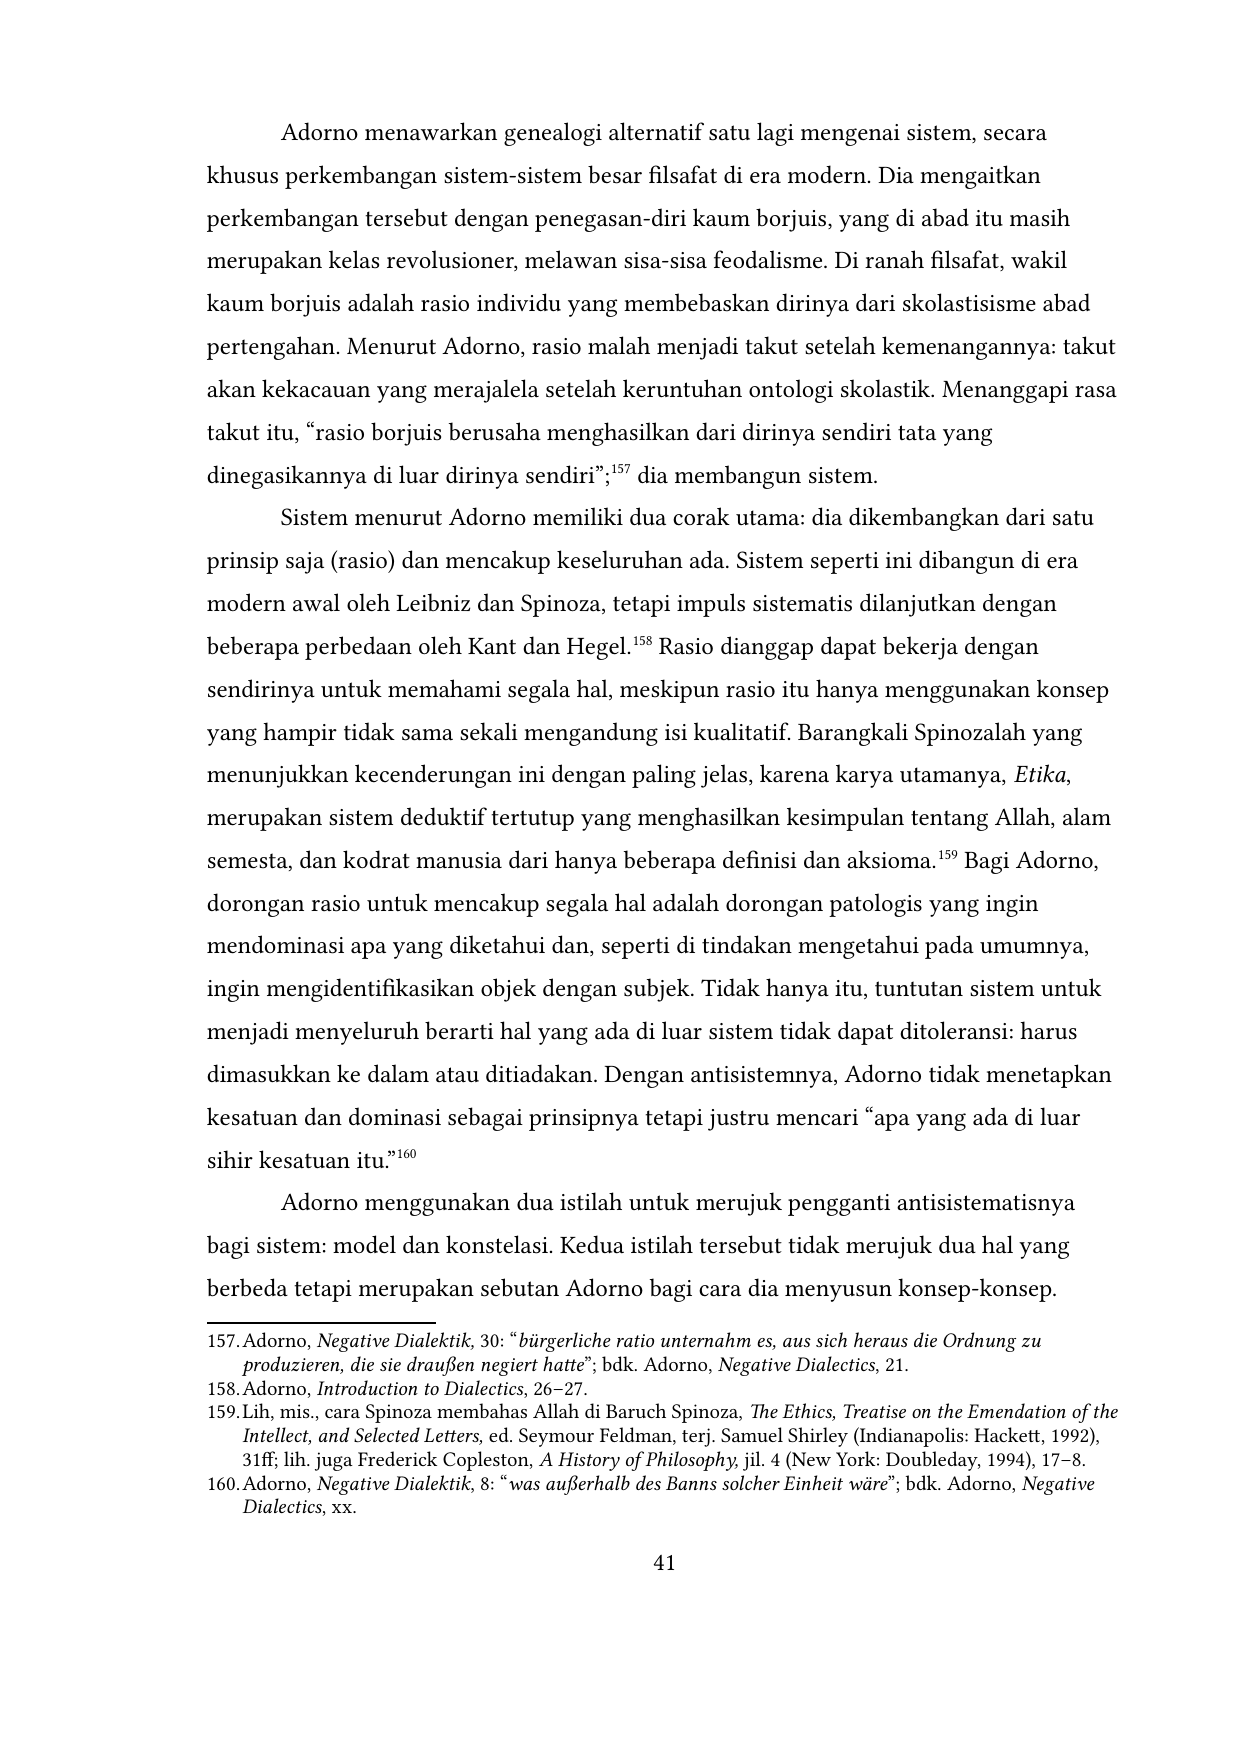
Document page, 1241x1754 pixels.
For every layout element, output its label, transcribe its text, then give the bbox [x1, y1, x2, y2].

text Adorno, Negative Dialektik, 30: “bürgerliche ratio unternahm es, aus sich heraus die Ordnung zu produzieren, die sie draußen negiert hatte”; bdk. Adorno, Negative Dialectics, 21. [207, 1329, 1122, 1376]
text Adorno menggunakan dua istilah untuk merujuk pengganti antisistematisnya bagi sistem: model dan konstelasi. Kedua istilah tersebut tidak merujuk dua hal yang berbeda tetapi merupakan sebutan Adorno bagi cara dia menyusun konsep-konsep. [207, 1188, 1122, 1303]
text Adorno menawarkan genealogi alternatif satu lagi mengenai sistem, secara khusus perkembangan sistem-sistem besar filsafat di era modern. Dia mengaitkan perkembangan tersebut dengan penegasan-diri kaum borjuis, yang di abad itu masih merupakan kelas revolusioner, melawan sisa-sisa feodalisme. Di ranah filsafat, wakil kaum borjuis adalah rasio individu yang membebaskan dirinya dari skolastisisme abad pertengahan. Menurut Adorno, rasio malah menjadi takut setelah kemenangannya: takut akan kekacauan yang merajalela setelah keruntuhan ontologi skolastik. Menanggapi rasa takut itu, “rasio borjuis berusaha menghasilkan dari dirinya sendiri tata yang dinegasikannya di luar dirinya sendiri”; dia membangun sistem. [207, 118, 1122, 489]
text Adorno, Negative Dialektik, 8: “was außerhalb des Banns solcher Einheit wäre”; bdk. Adorno, Negative Dialectics, xx. [207, 1471, 1122, 1519]
text Sistem menurut Adorno memiliki dua corak utama: dia dikembangkan dari satu prinsip saja (rasio) dan mencakup keseluruhan ada. Sistem seperti ini dibangun di era modern awal oleh Leibniz dan Spinoza, tetapi impuls sistematis dilanjutkan dengan beberapa perbedaan oleh Kant dan Hegel. Rasio dianggap dapat bekerja dengan sendirinya untuk memahami segala hal, meskipun rasio itu hanya menggunakan konsep yang hampir tidak sama sekali mengandung isi kualitatif. Barangkali Spinozalah yang menunjukkan kecenderungan ini dengan paling jelas, karena karya utamanya, Etika, merupakan sistem deduktif tertutup yang menghasilkan kesimpulan tentang Allah, alam semesta, dan kodrat manusia dari hanya beberapa definisi dan aksioma. Bagi Adorno, dorongan rasio untuk mencakup segala hal adalah dorongan patologis yang ingin mendominasi apa yang diketahui dan, seperti di tindakan mengetahui pada umumnya, ingin mengidentifikasikan objek dengan subjek. Tidak hanya itu, tuntutan sistem untuk menjadi menyeluruh berarti hal yang ada di luar sistem tidak dapat ditoleransi: harus dimasukkan ke dalam atau ditiadakan. Dengan antisistemnya, Adorno tidak menetapkan kesatuan dan dominasi sebagai prinsipnya tetapi justru mencari “apa yang ada di luar sihir kesatuan itu.” [207, 503, 1122, 1174]
text Lih, mis., cara Spinoza membahas Allah di Baruch Spinoza, The Ethics, Treatise on the Emendation of the Intellect, and Selected Letters, ed. Seymour Feldman, terj. Samuel Shirley (Indianapolis: Hackett, 1992), 31ff; lih. juga Frederick Copleston, A History of Philosophy, jil. 4 (New York: Doubleday, 1994), 17–8. [207, 1400, 1122, 1471]
text Adorno, Introduction to Dialectics, 26–27. [207, 1376, 1122, 1400]
